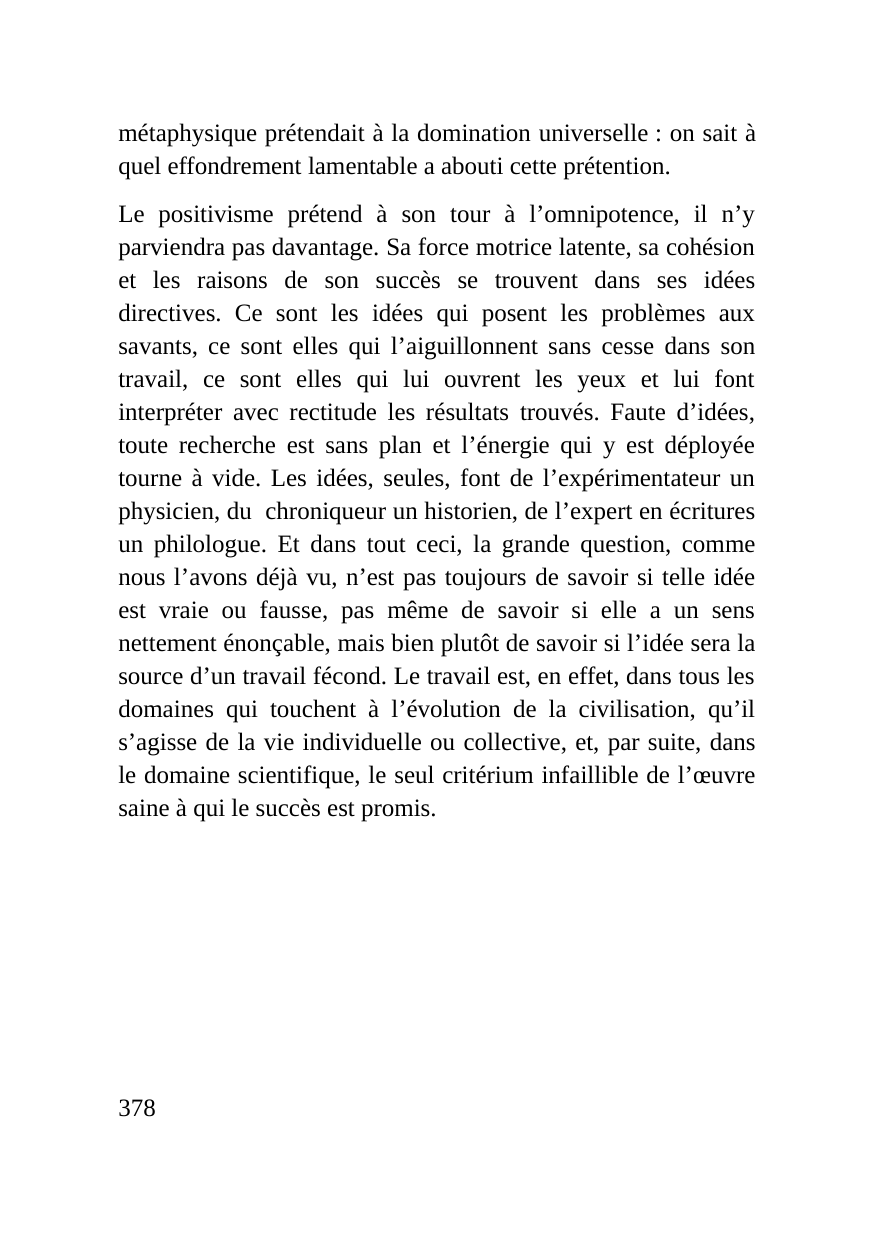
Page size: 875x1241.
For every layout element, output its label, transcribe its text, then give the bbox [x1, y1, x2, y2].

text Le positivisme prétend à son tour à l’omnipotence, il n’y parviendra pas davantage. Sa force motrice latente, sa cohésion et les raisons de son succès se trouvent dans ses idées directives. Ce sont les idées qui posent les problèmes aux savants, ce sont elles qui l’aiguillonnent sans cesse dans son travail, ce sont elles qui lui ouvrent les yeux et lui font interpréter avec rectitude les résultats trouvés. Faute d’idées, toute recherche est sans plan et l’énergie qui y est déployée tourne à vide. Les idées, seules, font de l’expérimentateur un physicien, du chroniqueur un historien, de l’expert en écritures un philologue. Et dans tout ceci, la grande question, comme nous l’avons déjà vu, n’est pas toujours de savoir si telle idée est vraie ou fausse, pas même de savoir si elle a un sens nettement énonçable, mais bien plutôt de savoir si l’idée sera la source d’un travail fécond. Le travail est, en effet, dans tous les domaines qui touchent à l’évolution de la civilisation, qu’il s’agisse de la vie individuelle ou collective, et, par suite, dans le domaine scientifique, le seul critérium infaillible de l’œuvre saine à qui le succès est promis. [118, 199, 756, 822]
text métaphysique prétendait à la domination universelle : on sait à quel effondrement lamentable a abouti cette prétention. [118, 118, 756, 180]
